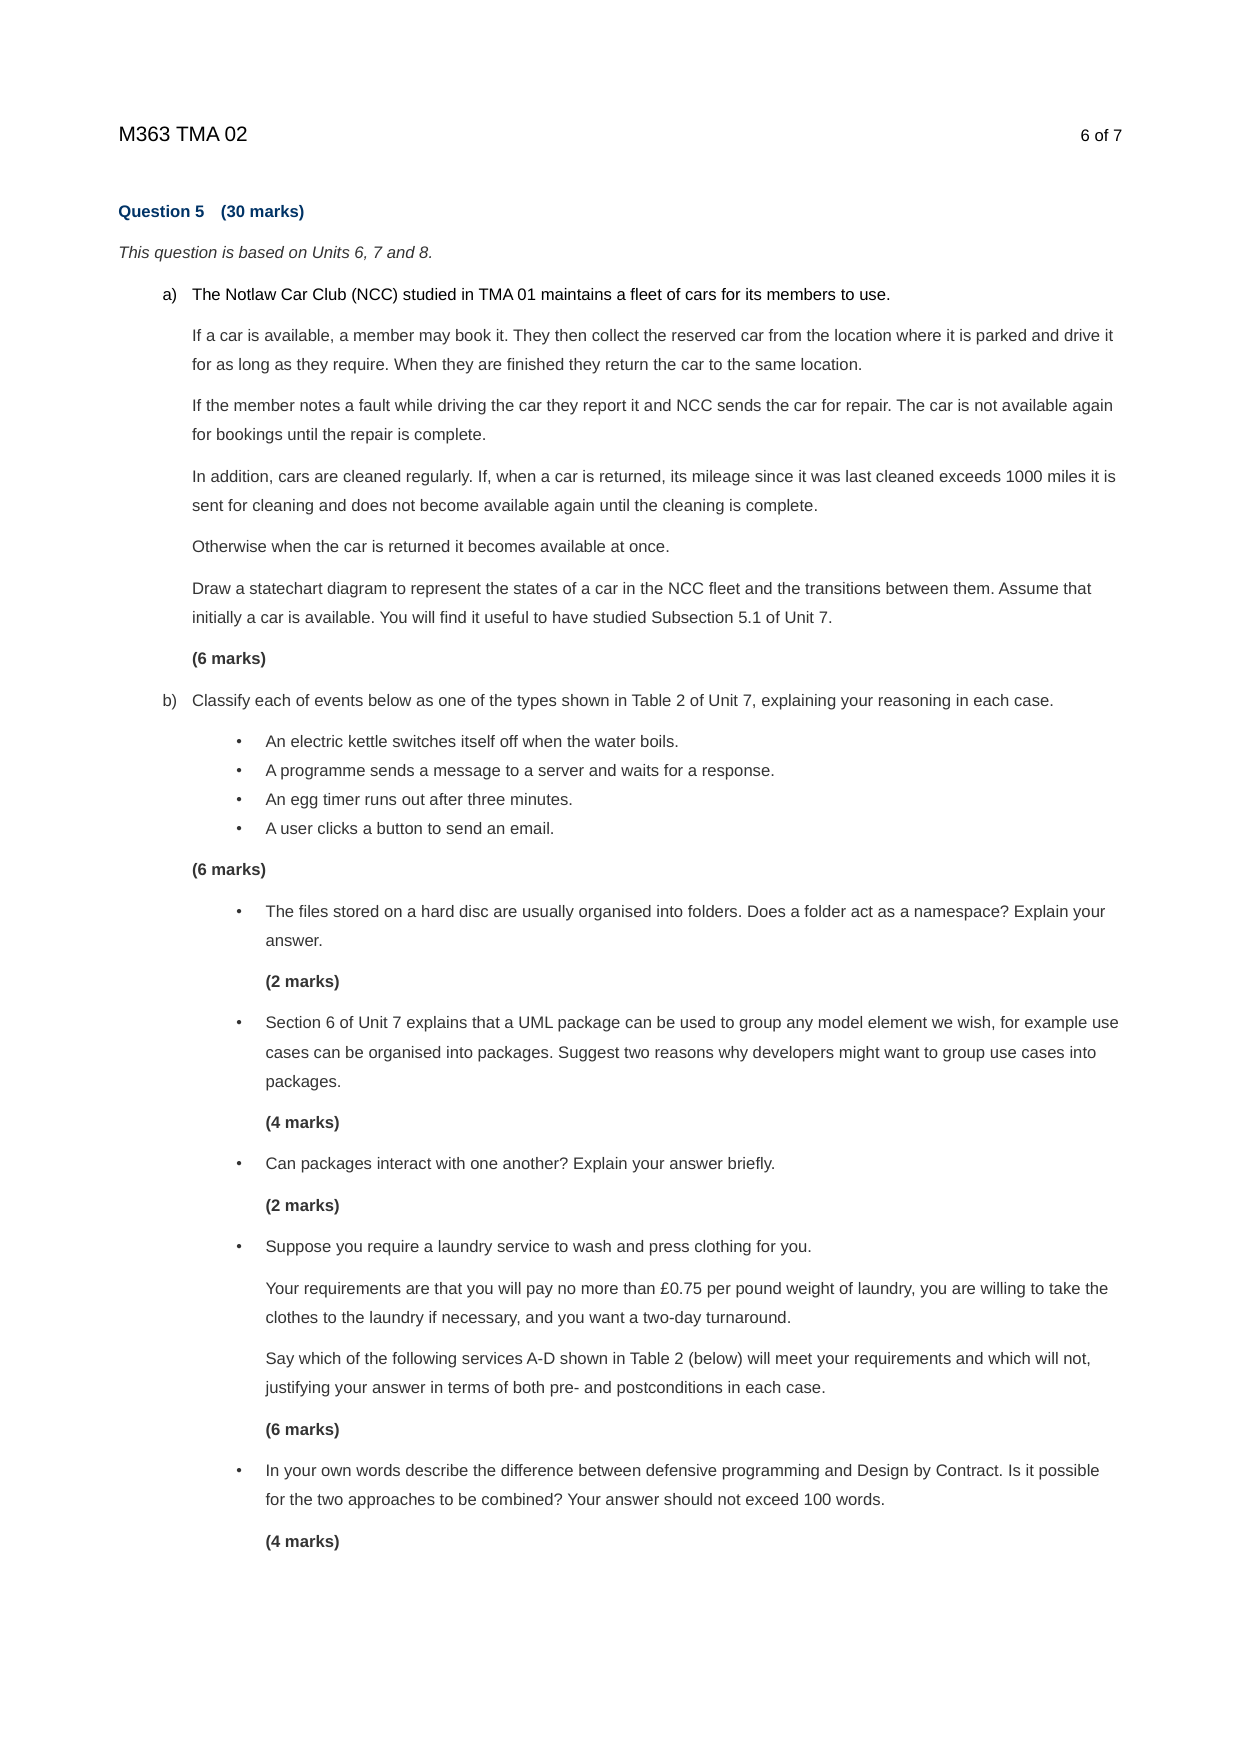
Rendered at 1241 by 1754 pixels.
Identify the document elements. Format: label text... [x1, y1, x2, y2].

list (6 marks) [236, 1410, 1122, 1439]
list Classify each of events below as one of the types shown in Table 2 of Unit 7, explaining your reasoning in each case. [162, 681, 1122, 709]
list A programme sends a message to a server and waits for a response. [236, 751, 1122, 780]
list (6 marks) [162, 850, 1122, 879]
list In your own words describe the difference between defensive programming and Design by Contract. Is it possible for the two approaches to be combined? Your answer should not exceed 100 words. [236, 1451, 1122, 1509]
list (4 marks) [236, 1103, 1122, 1132]
list (4 marks) [236, 1522, 1122, 1551]
list An egg timer runs out after three minutes. [236, 780, 1122, 809]
list The files stored on a hard disc are usually organised into folders. Does a folder act as a namespace? Explain your answer. [236, 892, 1122, 950]
list Otherwise when the car is returned it becomes available at once. [162, 527, 1122, 556]
list Your requirements are that you will pay no more than £0.75 per pound weight of laundry, you are willing to take the clothes to the laundry if necessary, and you want a two-day turnaround. [236, 1269, 1122, 1327]
list Say which of the following services A-D shown in Table 2 (below) will meet your requirements and which will not, justifying your answer in terms of both pre- and postconditions in each case. [236, 1339, 1122, 1397]
list An electric kettle switches itself off when the water boils. [236, 722, 1122, 751]
list Suppose you require a laundry service to wash and press clothing for you. [236, 1227, 1122, 1256]
list Section 6 of Unit 7 explains that a UML package can be used to group any model element we wish, for example use cases can be organised into packages. Suggest two reasons why developers might want to group use cases into packages. [236, 1004, 1122, 1091]
list Can packages interact with one another? Explain your answer briefly. [236, 1144, 1122, 1173]
list (6 marks) [162, 639, 1122, 668]
text This question is based on Units 6, 7 and 8. [118, 233, 1122, 262]
list If the member notes a fault while driving the car they report it and NCC sends the car for repair. The car is not available again for bookings until the repair is complete. [162, 386, 1122, 444]
subtitle Question 5 (30 marks) [118, 201, 1122, 221]
list (2 marks) [236, 1186, 1122, 1215]
list If a car is available, a member may book it. They then collect the reserved car from the location where it is parked and drive it for as long as they require. When they are finished they return the car to the same location. [162, 316, 1122, 374]
list The Notlaw Car Club (NCC) studied in TMA 01 maintains a fleet of cars for its members to use. [162, 274, 1122, 303]
list Draw a statechart diagram to represent the states of a car in the NCC fleet and the transitions between them. Assume that initially a car is available. You will find it useful to have studied Subsection 5.1 of Unit 7. [162, 569, 1122, 627]
list A user clicks a button to send an email. [236, 809, 1122, 838]
list (2 marks) [236, 962, 1122, 991]
list In addition, cars are cleaned regularly. If, when a car is returned, its mileage since it was last cleaned exceeds 1000 miles it is sent for cleaning and does not become available again until the cleaning is complete. [162, 457, 1122, 515]
